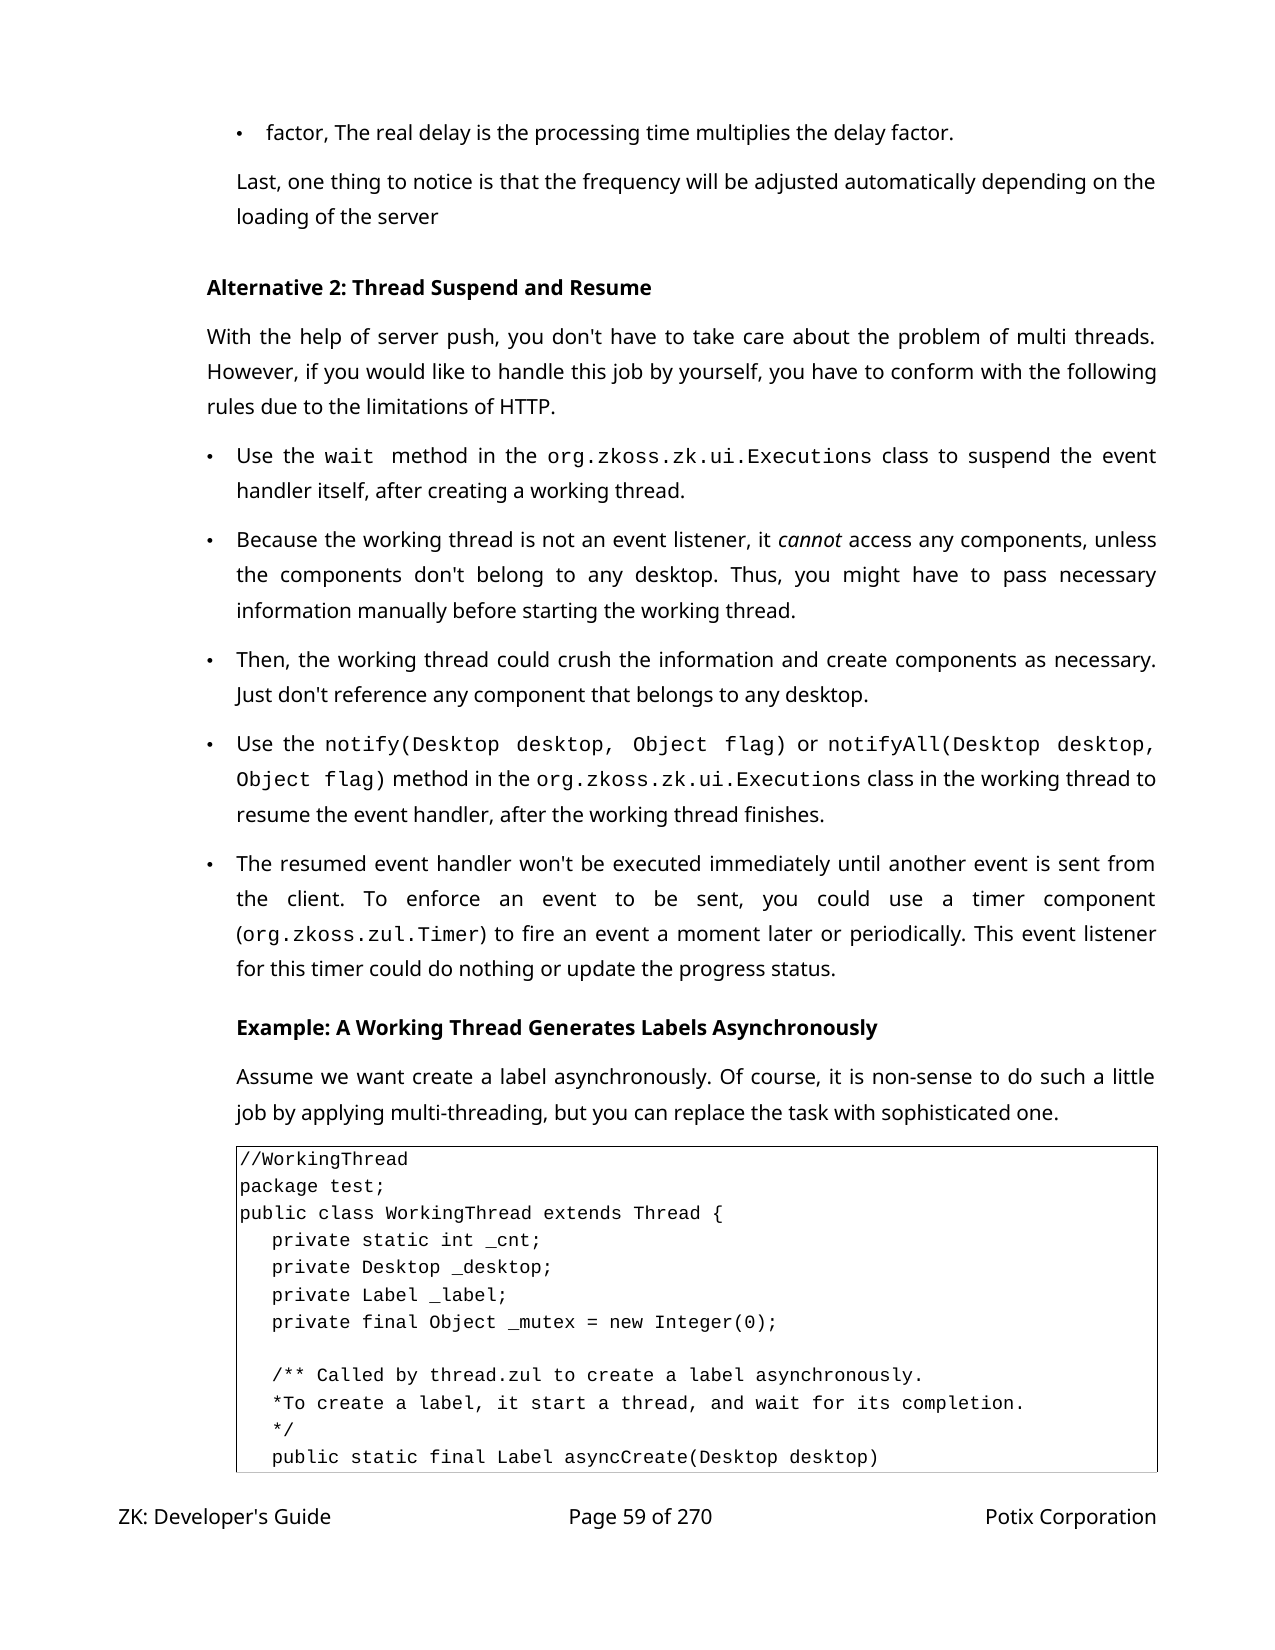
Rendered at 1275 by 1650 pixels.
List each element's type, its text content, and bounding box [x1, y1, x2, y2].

text Last, one thing to notice is that the frequency will be adjusted automatically depending on the loading of the server [236, 167, 1157, 230]
text //WorkingThread [237, 1147, 1157, 1171]
list Then, the working thread could crush the information and create components as necessary. Just don't reference any component that belongs to any desktop. [207, 645, 1157, 708]
subtitle Alternative 2: Thread Suspend and Resume [207, 273, 1157, 301]
text /** Called by thread.zul to create a label asynchronously. [237, 1337, 1157, 1388]
text private static int _cnt; [237, 1228, 1157, 1252]
list Use the wait method in the org.zkoss.zk.ui.Executions class to suspend the event handler itself, after creating a working thread. [207, 441, 1157, 505]
text */ [237, 1418, 1157, 1442]
text package test; [237, 1174, 1157, 1198]
list factor, The real delay is the processing time multiplies the delay factor. [236, 118, 1157, 146]
list Because the working thread is not an event listener, it cannot access any components, unless the components don't belong to any desktop. Thus, you might have to pass necessary information manually before starting the working thread. [207, 525, 1157, 624]
text *To create a label, it start a thread, and wait for its completion. [237, 1391, 1157, 1415]
text private Desktop _desktop; [237, 1255, 1157, 1279]
text Assume we want create a label asynchronously. Of course, it is non-sense to do such a little job by applying multi-threading, but you can replace the task with sophisticated one. [236, 1062, 1157, 1126]
text private Label _label; [237, 1282, 1157, 1307]
list Use the notify(Desktop desktop, Object flag) or notifyAll(Desktop desktop, Object flag) method in the org.zkoss.zk.ui.Executions class in the working thread to resume the event handler, after the working thread finishes. [207, 729, 1157, 828]
subtitle Example: A Working Thread Generates Labels Asynchronously [236, 1013, 1157, 1042]
text public static final Label asyncCreate(Desktop desktop) [237, 1445, 1157, 1472]
text With the help of server push, you don't have to take care about the problem of multi threads. However, if you would like to handle this job by yourself, you have to conform with the following rules due to the limitations of HTTP. [207, 322, 1157, 420]
text public class WorkingThread extends Thread { [237, 1201, 1157, 1225]
list The resumed event handler won't be executed immediately until another event is sent from the client. To enforce an event to be sent, you could use a timer component (org.zkoss.zul.Timer) to fire an event a moment later or periodically. This event listener for this timer could do nothing or update the progress status. [207, 849, 1157, 983]
text private final Object _mutex = new Integer(0); [237, 1309, 1157, 1334]
